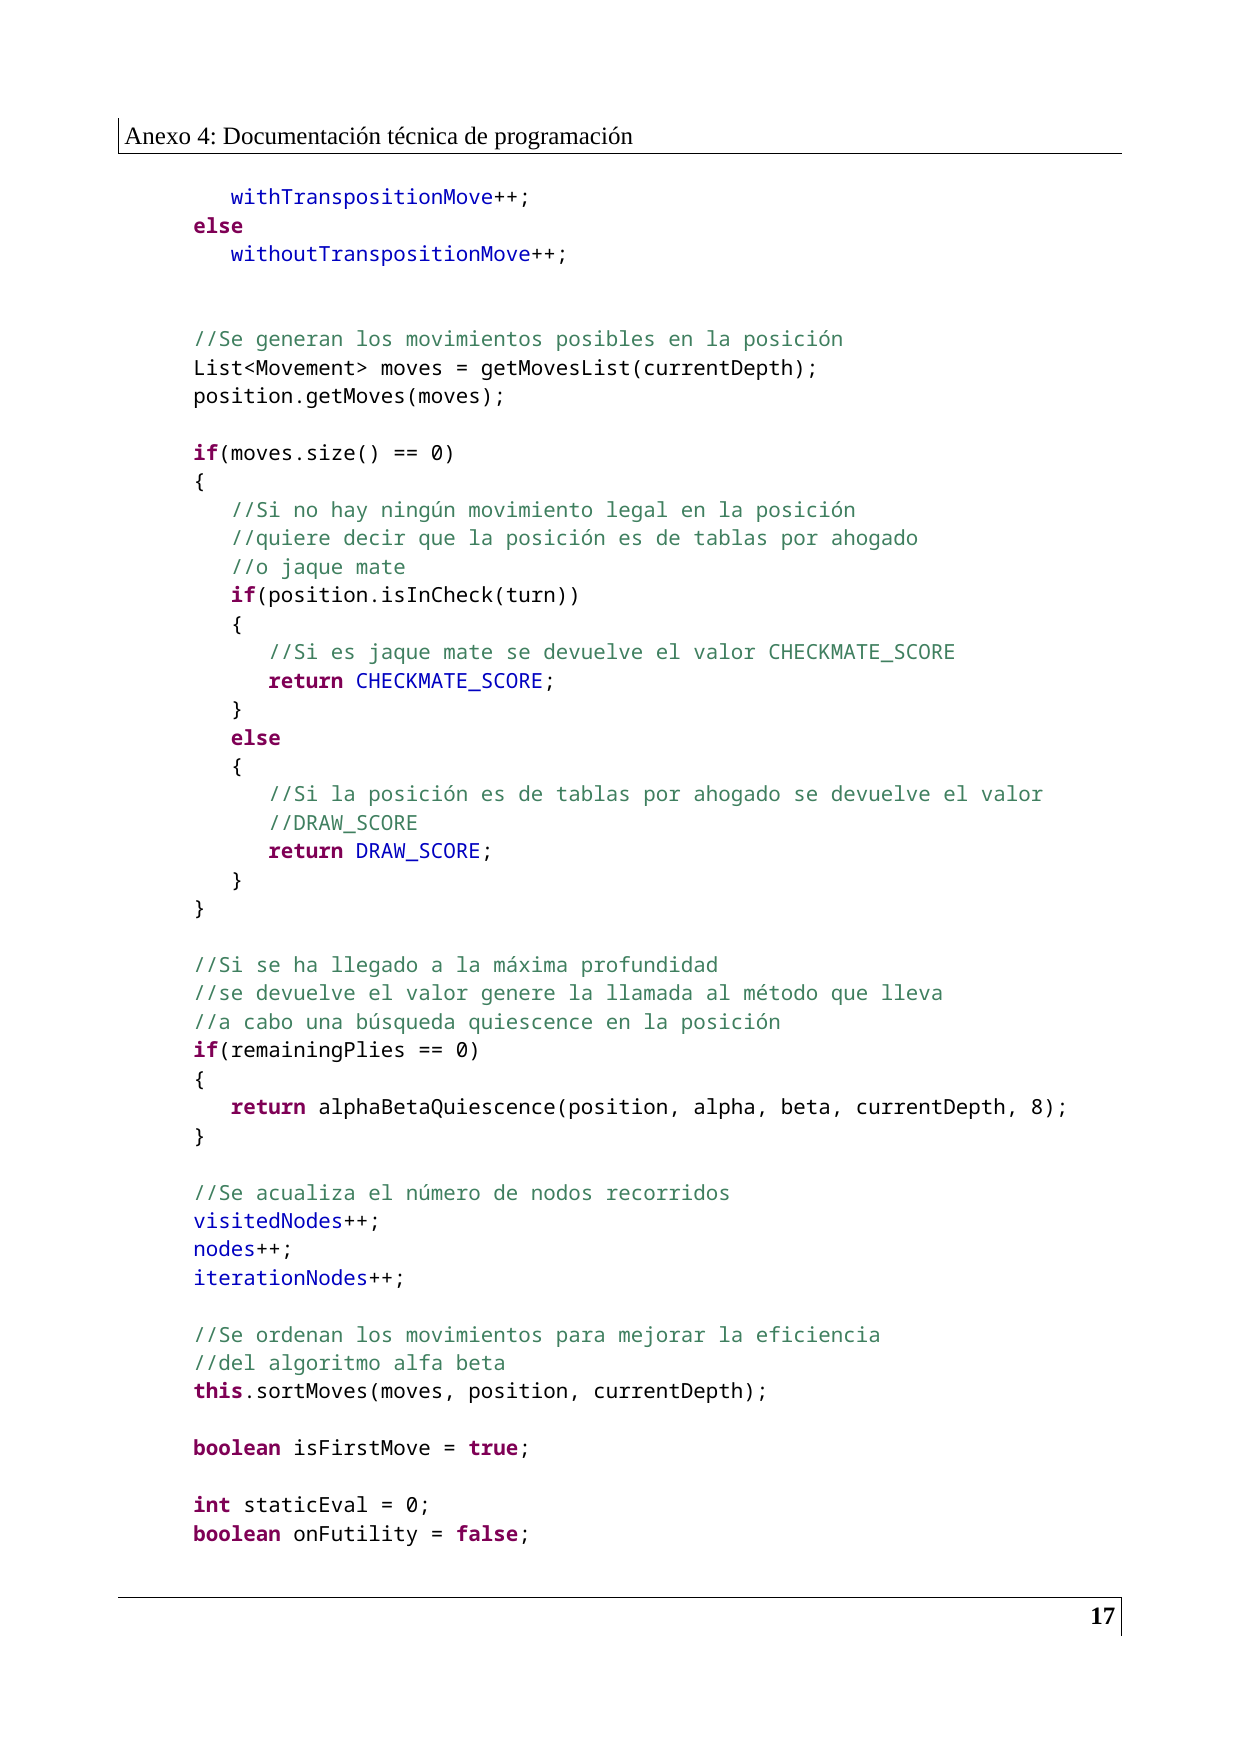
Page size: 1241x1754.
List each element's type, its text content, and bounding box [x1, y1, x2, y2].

text //Se acualiza el número de nodos recorridos [118, 1178, 1122, 1206]
text nodes++; [118, 1234, 1122, 1263]
text else [118, 211, 1122, 239]
text List<Movement> moves = getMovesList(currentDepth); [118, 353, 1122, 381]
text if(position.isInCheck(turn)) [118, 580, 1122, 609]
text { [118, 1064, 1122, 1092]
text int staticEval = 0; [118, 1490, 1122, 1519]
text if(moves.size() == 0) [118, 438, 1122, 467]
text //Se ordenan los movimientos para mejorar la eficiencia [118, 1320, 1122, 1348]
text withoutTranspositionMove++; [118, 239, 1122, 268]
text return alphaBetaQuiescence(position, alpha, beta, currentDepth, 8); [118, 1092, 1122, 1121]
text //Se generan los movimientos posibles en la posición [118, 324, 1122, 353]
text //Si se ha llegado a la máxima profundidad [118, 950, 1122, 978]
text withTranspositionMove++; [118, 182, 1122, 211]
text { [118, 467, 1122, 495]
text else [118, 723, 1122, 751]
text //quiere decir que la posición es de tablas por ahogado [118, 523, 1122, 552]
text //Si es jaque mate se devuelve el valor CHECKMATE_SCORE [118, 637, 1122, 666]
text //DRAW_SCORE [118, 808, 1122, 836]
text //se devuelve el valor genere la llamada al método que lleva [118, 978, 1122, 1007]
text //Si no hay ningún movimiento legal en la posición [118, 495, 1122, 523]
text //o jaque mate [118, 552, 1122, 580]
text //a cabo una búsqueda quiescence en la posición [118, 1007, 1122, 1035]
text boolean isFirstMove = true; [118, 1433, 1122, 1462]
text } [118, 1121, 1122, 1149]
text iterationNodes++; [118, 1263, 1122, 1291]
text { [118, 751, 1122, 779]
text visitedNodes++; [118, 1206, 1122, 1234]
text { [118, 609, 1122, 637]
text this.sortMoves(moves, position, currentDepth); [118, 1377, 1122, 1405]
text //Si la posición es de tablas por ahogado se devuelve el valor [118, 779, 1122, 808]
text if(remainingPlies == 0) [118, 1035, 1122, 1064]
text return DRAW_SCORE; [118, 836, 1122, 865]
text boolean onFutility = false; [118, 1519, 1122, 1547]
text } [118, 893, 1122, 922]
text return CHECKMATE_SCORE; [118, 666, 1122, 694]
text //del algoritmo alfa beta [118, 1348, 1122, 1377]
text } [118, 865, 1122, 893]
text position.getMoves(moves); [118, 381, 1122, 410]
text } [118, 694, 1122, 723]
